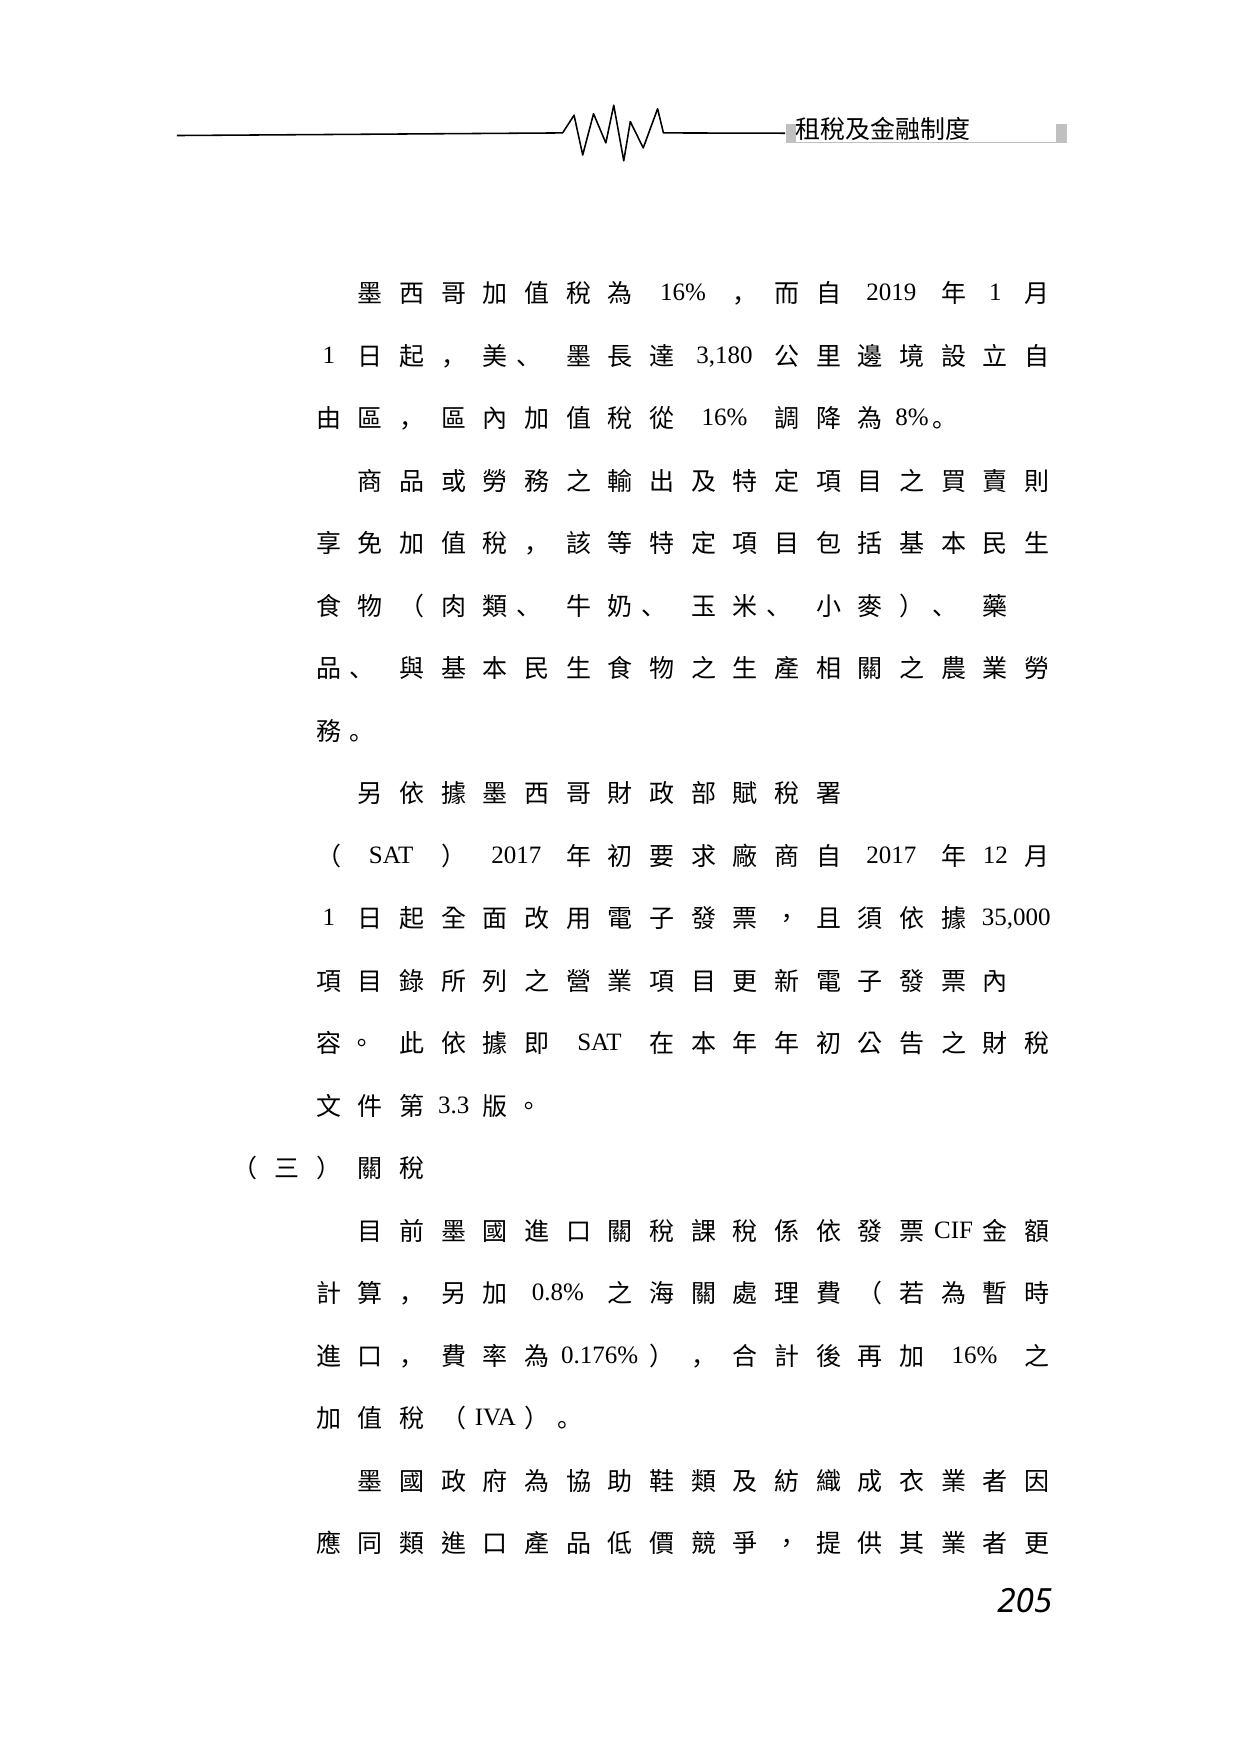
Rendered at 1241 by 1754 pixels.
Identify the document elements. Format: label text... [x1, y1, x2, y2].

text 商品或勞務之輸出及特定項目之買賣則享免加值稅，該等特定項目包括基本民生食物（肉類、牛奶、玉米、小麥）、藥品、與基本民生食物之生產相關之農業勞務。 [281, 438, 1058, 750]
text 墨國政府為協助鞋類及紡織成衣業者因應同類進口產品低價競爭，提供其業者更 [281, 1438, 1058, 1563]
text （三）關稅 [207, 1125, 1058, 1188]
text 另依據墨西哥財政部賦稅署（SAT）2017年初要求廠商自2017年12月1日起全面改用電子發票，且須依據35,000項目錄所列之營業項目更新電子發票內容。此依據即SAT在本年年初公告之財稅文件第3.3版。 [281, 750, 1058, 1125]
text 墨西哥加值稅為16%，而自2019年1月1日起，美、墨長達3,180公里邊境設立自由區，區內加值稅從16%調降為8%。 [281, 250, 1058, 438]
text 目前墨國進口關稅課稅係依發票CIF金額計算，另加0.8%之海關處理費（若為暫時進口，費率為0.176%），合計後再加16%之加值稅（IVA）。 [281, 1188, 1058, 1438]
